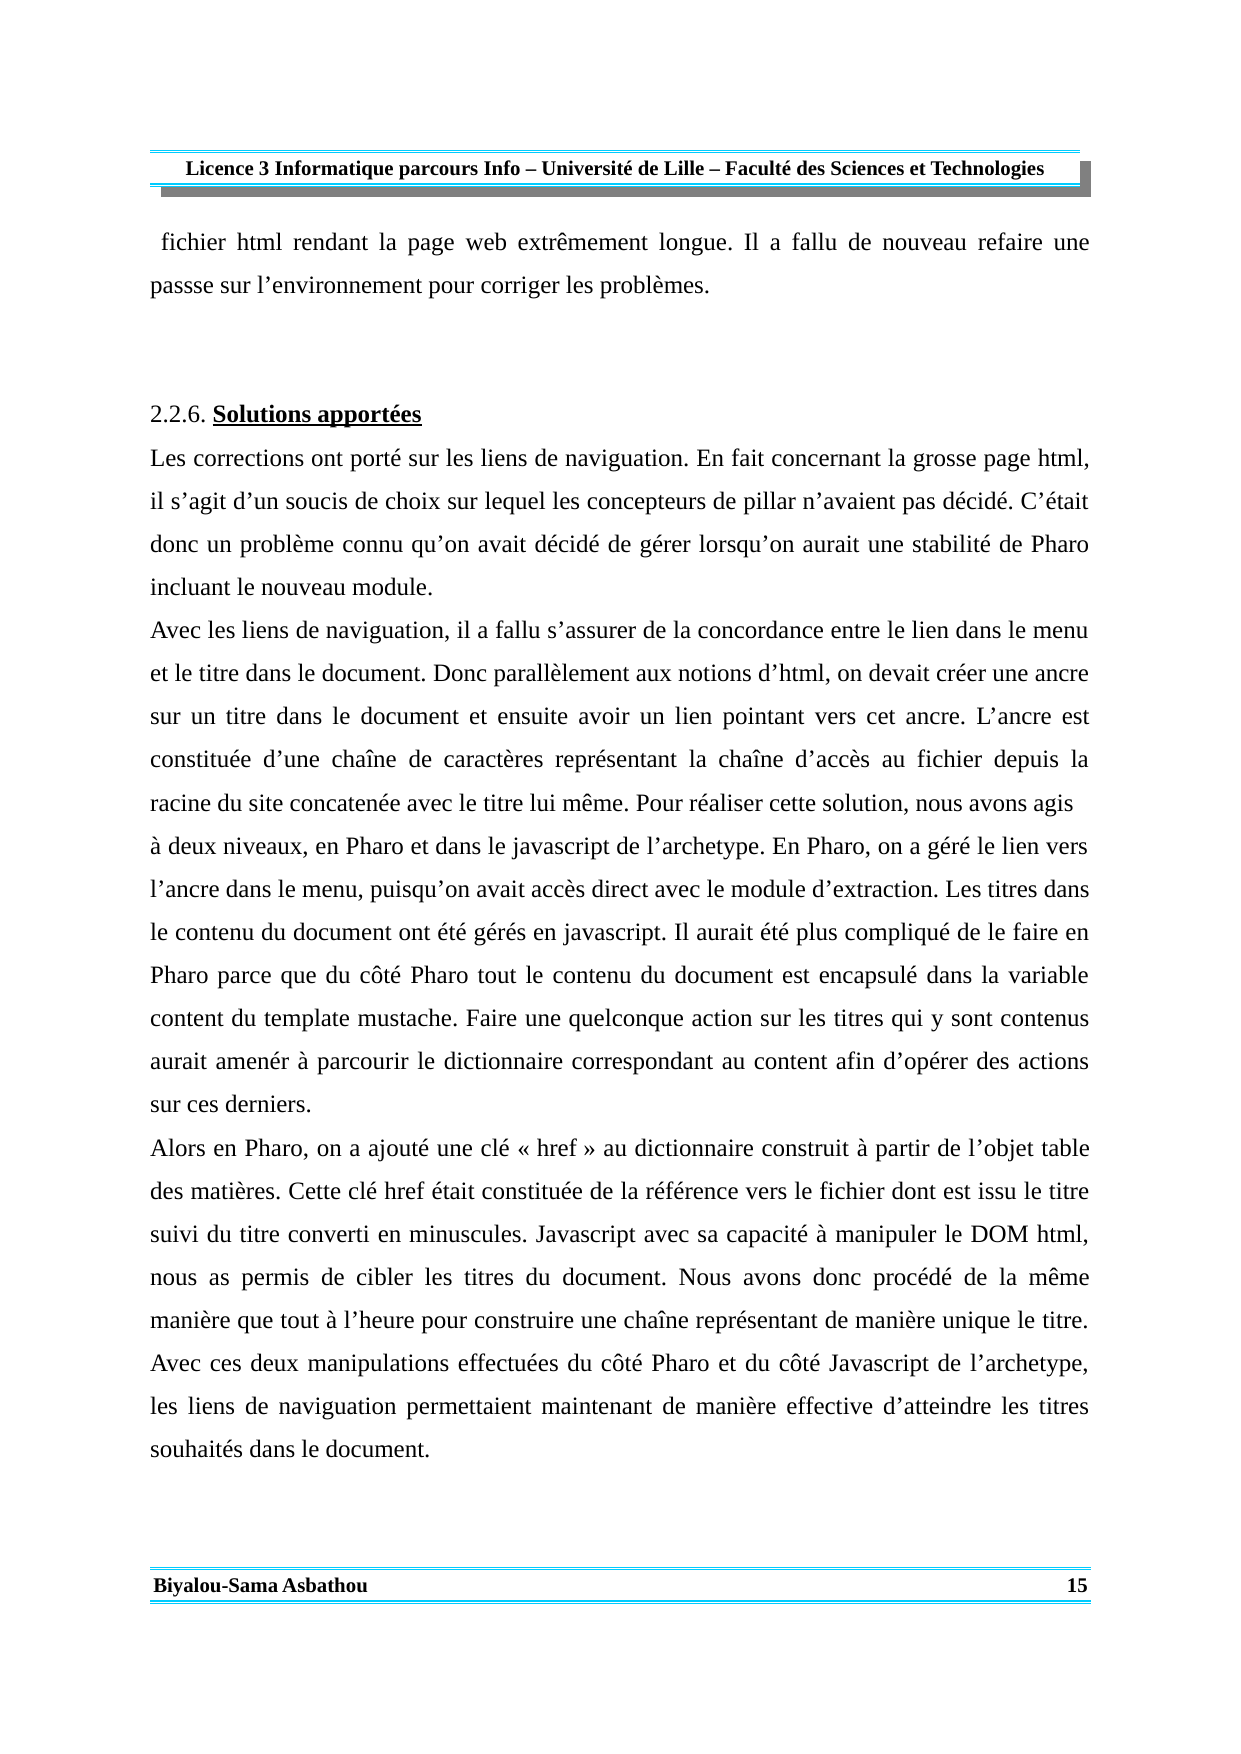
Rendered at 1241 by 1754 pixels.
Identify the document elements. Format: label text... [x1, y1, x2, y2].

text fichier html rendant la page web extrêmement longue. Il a fallu de nouveau refaire une passse sur l’environnement pour corriger les problèmes. [150, 227, 1091, 299]
text Alors en Pharo, on a ajouté une clé « href » au dictionnaire construit à partir de l’objet table des matières. Cette clé href était constituée de la référence vers le fichier dont est issu le titre suivi du titre converti en minuscules. Javascript avec sa capacité à manipuler le DOM html, nous as permis de cibler les titres du document. Nous avons donc procédé de la même manière que tout à l’heure pour construire une chaîne représentant de manière unique le titre. Avec ces deux manipulations effectuées du côté Pharo et du côté Javascript de l’archetype, les liens de naviguation permettaient maintenant de manière effective d’atteindre les titres souhaités dans le document. [150, 1133, 1091, 1463]
text Les corrections ont porté sur les liens de naviguation. En fait concernant la grosse page html, il s’agit d’un soucis de choix sur lequel les concepteurs de pillar n’avaient pas décidé. C’était donc un problème connu qu’on avait décidé de gérer lorsqu’on aurait une stabilité de Pharo incluant le nouveau module. [150, 443, 1091, 601]
text 2.2.6. Solutions apportées [150, 399, 1091, 428]
text à deux niveaux, en Pharo et dans le javascript de l’archetype. En Pharo, on a géré le lien vers l’ancre dans le menu, puisqu’on avait accès direct avec le module d’extraction. Les titres dans le contenu du document ont été gérés en javascript. Il aurait été plus compliqué de le faire en Pharo parce que du côté Pharo tout le contenu du document est encapsulé dans la variable content du template mustache. Faire une quelconque action sur les titres qui y sont contenus aurait amenér à parcourir le dictionnaire correspondant au content afin d’opérer des actions sur ces derniers. [150, 831, 1091, 1118]
text Avec les liens de naviguation, il a fallu s’assurer de la concordance entre le lien dans le menu et le titre dans le document. Donc parallèlement aux notions d’html, on devait créer une ancre sur un titre dans le document et ensuite avoir un lien pointant vers cet ancre. L’ancre est constituée d’une chaîne de caractères représentant la chaîne d’accès au fichier depuis la racine du site concatenée avec le titre lui même. Pour réaliser cette solution, nous avons agis [150, 615, 1091, 816]
